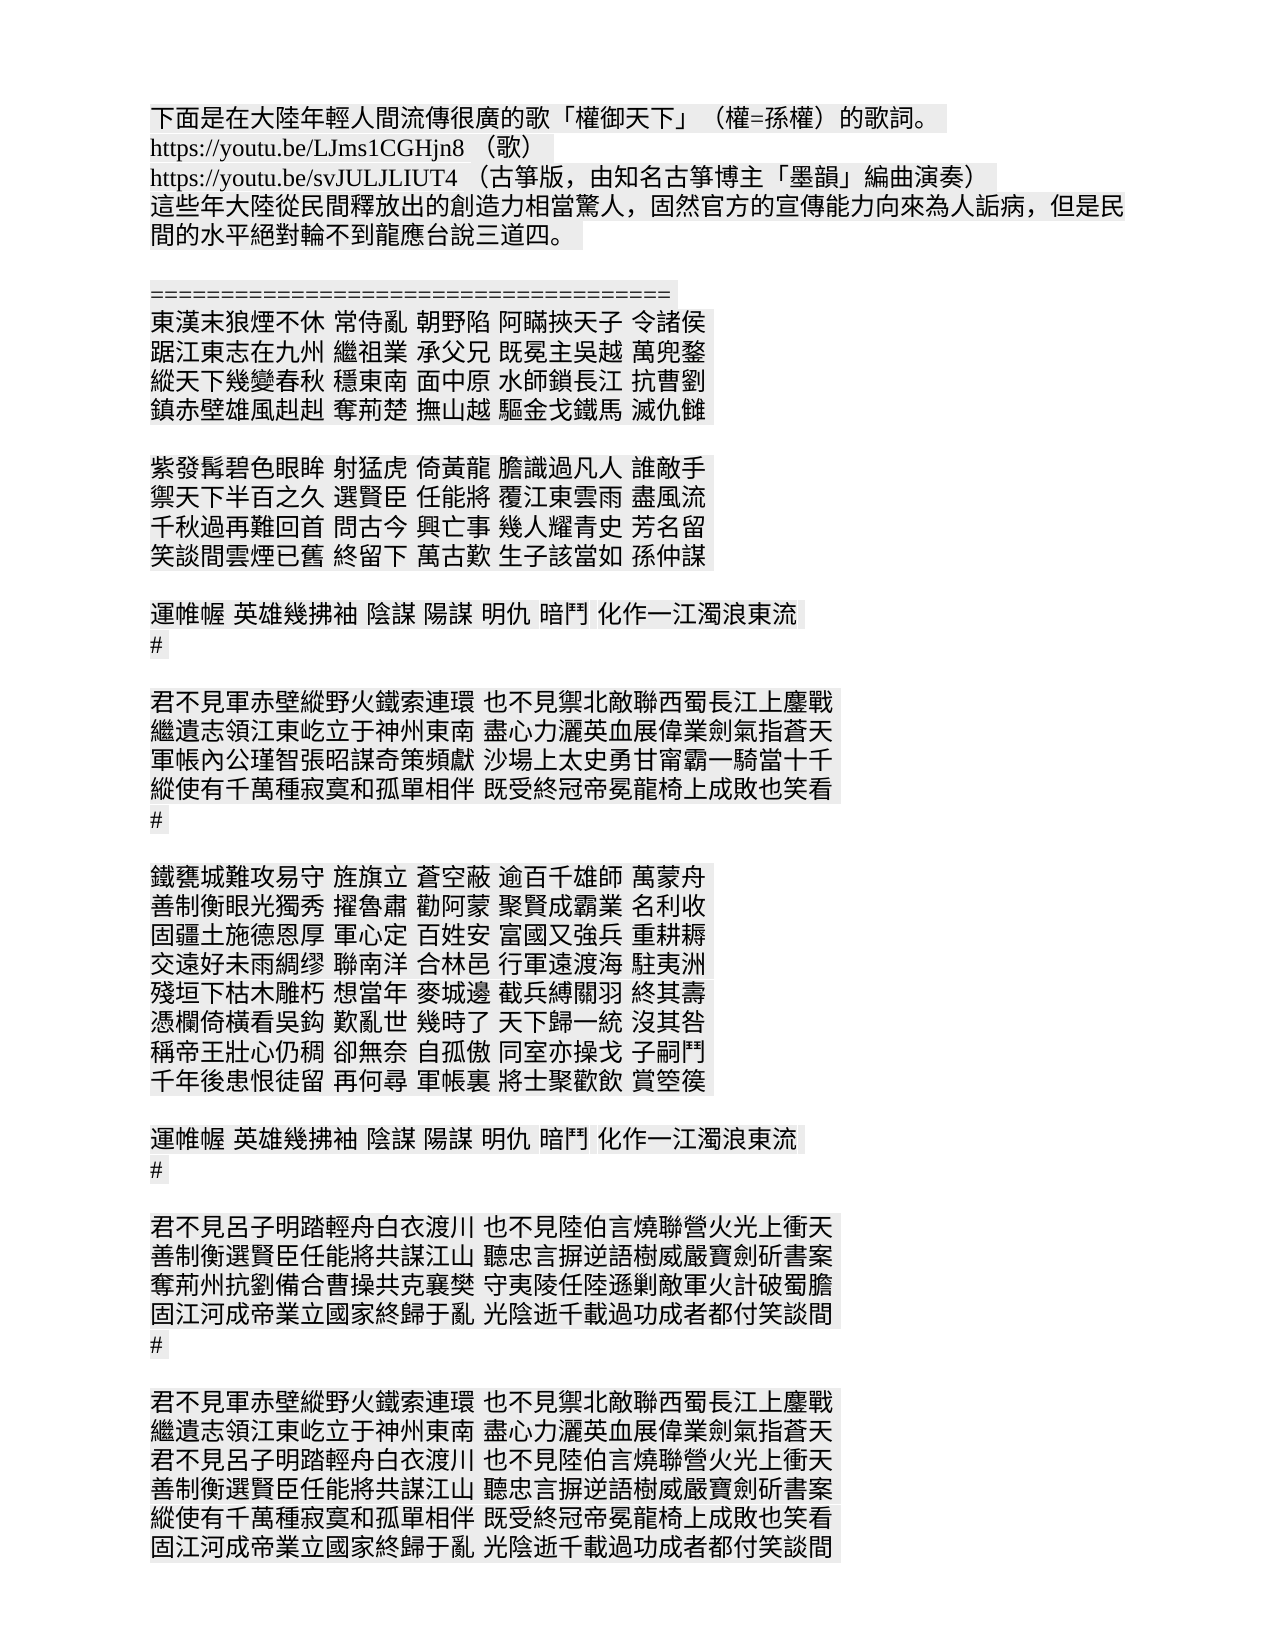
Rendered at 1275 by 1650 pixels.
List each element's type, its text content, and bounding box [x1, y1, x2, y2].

text 下面是在大陸年輕人間流傳很廣的歌「權御天下」（權=孫權）的歌詞。 https://youtu.be/LJms1CGHjn8 （歌） https://youtu.be/svJULJLIUT4 （古箏版，由知名古箏博主「墨韻」編曲演奏） 這些年大陸從民間釋放出的創造力相當驚人，固然官方的宣傳能力向來為人詬病，但是民間的水平絕對輪不到龍應台說三道四。 ===================================== 東漢末狼煙不休 常侍亂 朝野陷 阿瞞挾天子 令諸侯 踞江東志在九州 繼祖業 承父兄 既冕主吳越 萬兜鍪 縱天下幾變春秋 穩東南 面中原 水師鎖長江 抗曹劉 鎮赤壁雄風赳赳 奪荊楚 撫山越 驅金戈鐵馬 滅仇雠 紫發髯碧色眼眸 射猛虎 倚黃龍 膽識過凡人 誰敵手 禦天下半百之久 選賢臣 任能將 覆江東雲雨 盡風流 千秋過再難回首 問古今 興亡事 幾人耀青史 芳名留 笑談間雲煙已舊 終留下 萬古歎 生子該當如 孫仲謀 運帷幄 英雄幾拂袖 陰謀 陽謀 明仇 暗鬥 化作一江濁浪東流 # 君不見軍赤壁縱野火鐵索連環 也不見禦北敵聯西蜀長江上鏖戰 繼遺志領江東屹立于神州東南 盡心力灑英血展偉業劍氣指蒼天 軍帳內公瑾智張昭謀奇策頻獻 沙場上太史勇甘甯霸一騎當十千 縱使有千萬種寂寞和孤單相伴 既受終冠帝冕龍椅上成敗也笑看 # 鐵甕城難攻易守 旌旗立 蒼空蔽 逾百千雄師 萬蒙舟 善制衡眼光獨秀 擢魯肅 勸阿蒙 聚賢成霸業 名利收 固疆土施德恩厚 軍心定 百姓安 富國又強兵 重耕耨 交遠好未雨綢缪 聯南洋 合林邑 行軍遠渡海 駐夷洲 殘垣下枯木雕朽 想當年 麥城邊 截兵縛關羽 終其壽 憑欄倚橫看吳鈎 歎亂世 幾時了 天下歸一統 沒其咎 稱帝王壯心仍稠 卻無奈 自孤傲 同室亦操戈 子嗣鬥 千年後患恨徒留 再何尋 軍帳裏 將士聚歡飲 賞箜篌 運帷幄 英雄幾拂袖 陰謀 陽謀 明仇 暗鬥 化作一江濁浪東流 # 君不見呂子明踏輕舟白衣渡川 也不見陸伯言燒聯營火光上衝天 善制衡選賢臣任能將共謀江山 聽忠言摒逆語樹威嚴寶劍斫書案 奪荊州抗劉備合曹操共克襄樊 守夷陵任陸遜剿敵軍火計破蜀膽 固江河成帝業立國家終歸于亂 光陰逝千載過功成者都付笑談間 # 君不見軍赤壁縱野火鐵索連環 也不見禦北敵聯西蜀長江上鏖戰 繼遺志領江東屹立于神州東南 盡心力灑英血展偉業劍氣指蒼天 君不見呂子明踏輕舟白衣渡川 也不見陸伯言燒聯營火光上衝天 善制衡選賢臣任能將共謀江山 聽忠言摒逆語樹威嚴寶劍斫書案 縱使有千萬種寂寞和孤單相伴 既受終冠帝冕龍椅上成敗也笑看 固江河成帝業立國家終歸于亂 光陰逝千載過功成者都付笑談間 [150, 75, 1125, 1563]
